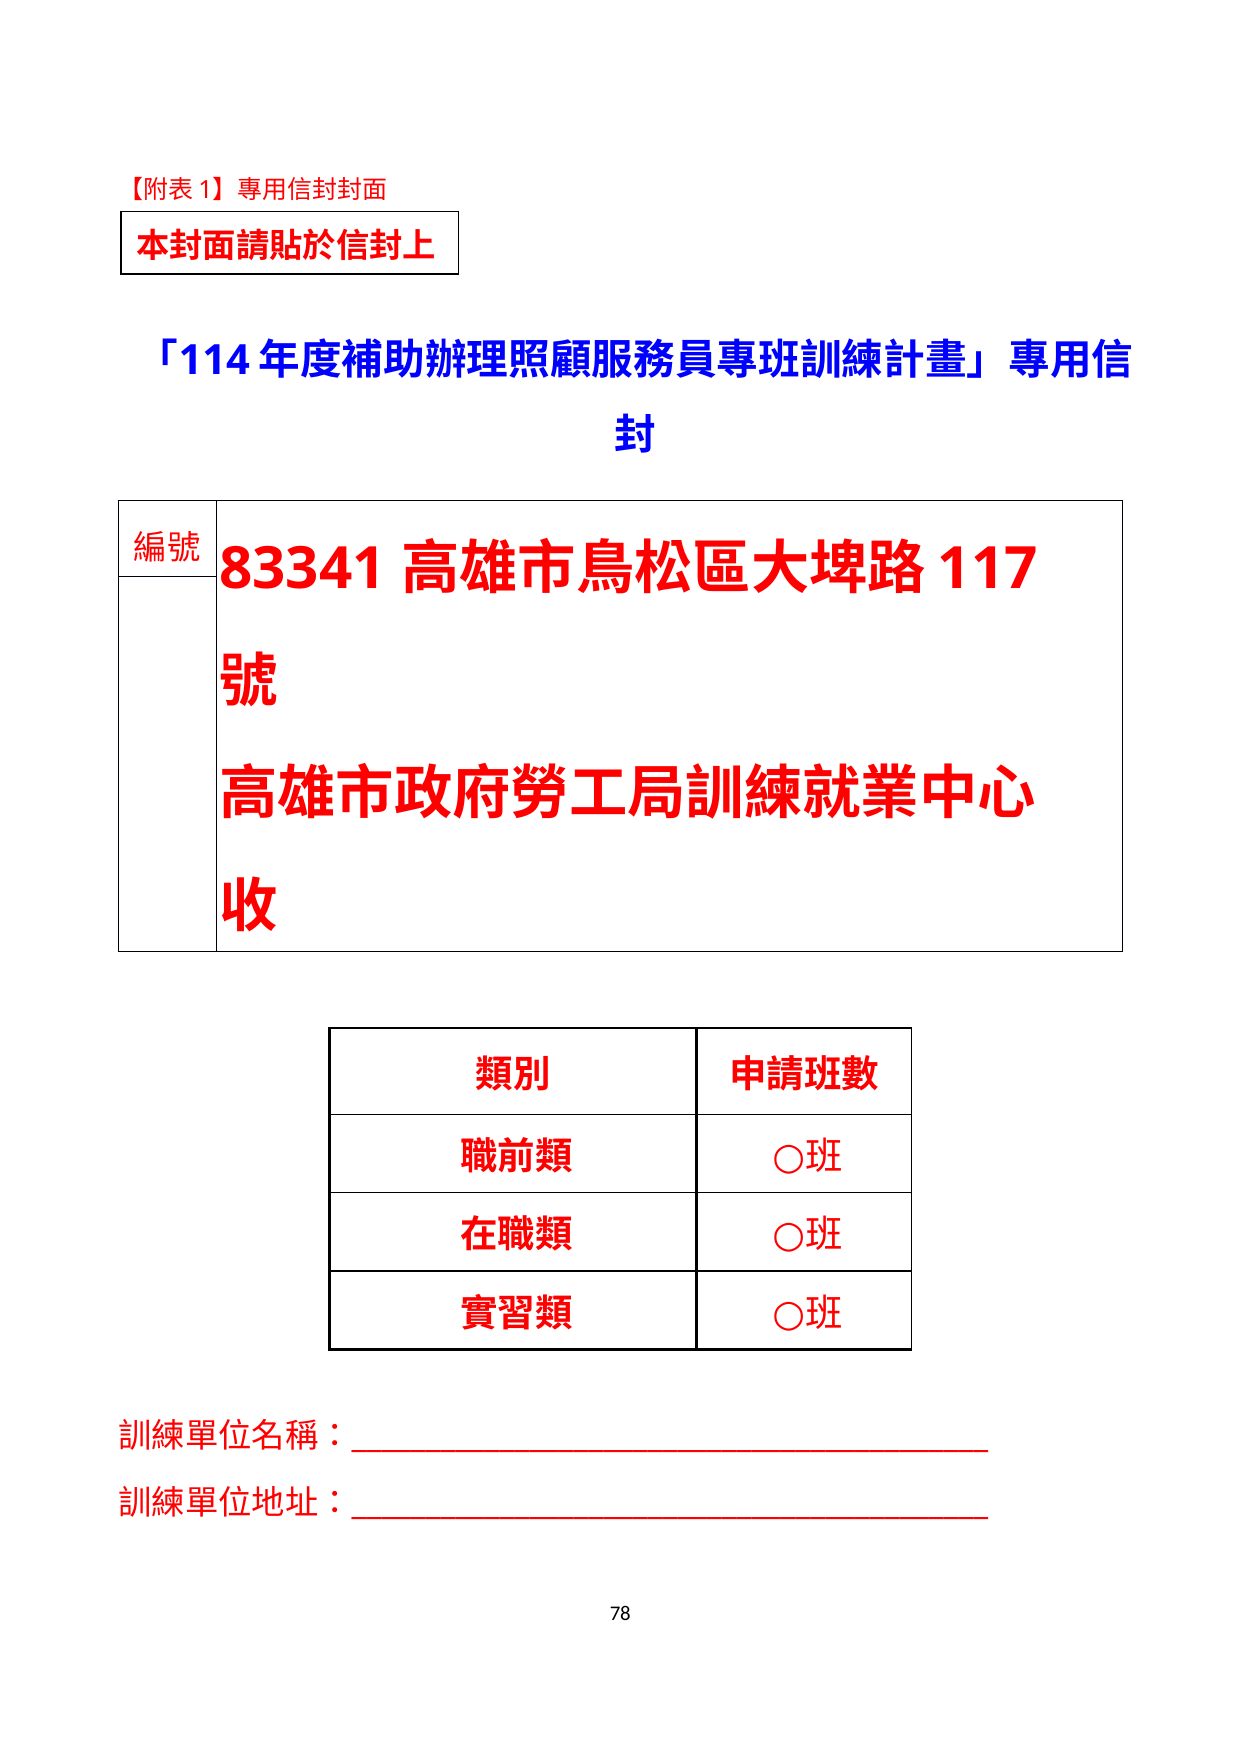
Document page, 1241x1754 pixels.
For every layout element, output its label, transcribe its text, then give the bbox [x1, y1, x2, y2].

table_cell 在職類 [331, 1193, 695, 1270]
table_header 編號 [119, 501, 216, 576]
subtitle 【附表1】專用信封封面 [118, 162, 1122, 200]
table_cell 職前類 [331, 1115, 695, 1192]
table_cell ○班 [698, 1193, 911, 1270]
text 訓練單位名稱：___________________________________________ [118, 1409, 1122, 1457]
table_cell 實習類 [331, 1272, 695, 1348]
text 「114年度補助辦理照顧服務員專班訓練計畫」專用信封 [118, 312, 1152, 462]
table_cell ○班 [698, 1115, 911, 1192]
table_header 83341 高雄市鳥松區大埤路117號 高雄市政府勞工局訓練就業中心 收 [217, 501, 1122, 951]
table_cell ○班 [698, 1272, 911, 1348]
table_header 申請班數 [698, 1029, 911, 1113]
table_cell [119, 577, 216, 951]
text 訓練單位地址：___________________________________________ [118, 1476, 1122, 1524]
table_header 類別 [331, 1029, 695, 1113]
